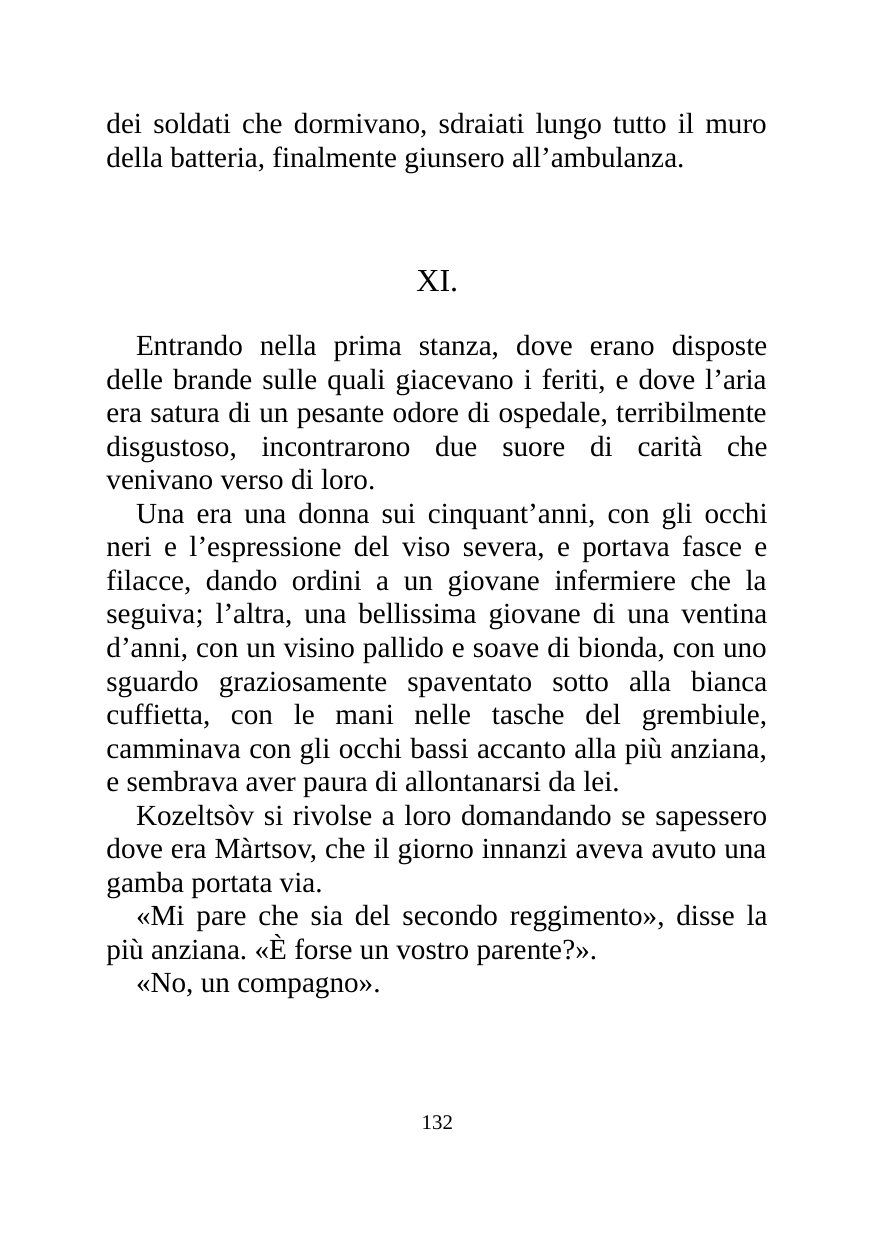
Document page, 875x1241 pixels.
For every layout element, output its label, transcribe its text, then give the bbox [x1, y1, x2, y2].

text «Mi pare che sia del secondo reggimento», disse la più anziana. «È forse un vostro parente?». [106, 898, 768, 966]
text «No, un compagno». [106, 966, 768, 999]
text dei soldati che dormivano, sdraiati lungo tutto il muro della batteria, finalmente giunsero all’ambulanza. [106, 106, 768, 173]
text Entrando nella prima stanza, dove erano disposte delle brande sulle quali giacevano i feriti, e dove l’aria era satura di un pesante odore di ospedale, terribilmente disgustoso, incontrarono due suore di carità che venivano verso di loro. [106, 328, 768, 496]
text Una era una donna sui cinquant’anni, con gli occhi neri e l’espressione del viso severa, e portava fasce e filacce, dando ordini a un giovane infermiere che la seguiva; l’altra, una bellissima giovane di una ventina d’anni, con un visino pallido e soave di bionda, con uno sguardo graziosamente spaventato sotto alla bianca cuffietta, con le mani nelle tasche del grembiule, camminava con gli occhi bassi accanto alla più anziana, e sembrava aver paura di allontanarsi da lei. [106, 496, 768, 798]
subtitle XI. [106, 262, 768, 299]
text Kozeltsòv si rivolse a loro domandando se sapessero dove era Màrtsov, che il giorno innanzi aveva avuto una gamba portata via. [106, 798, 768, 898]
